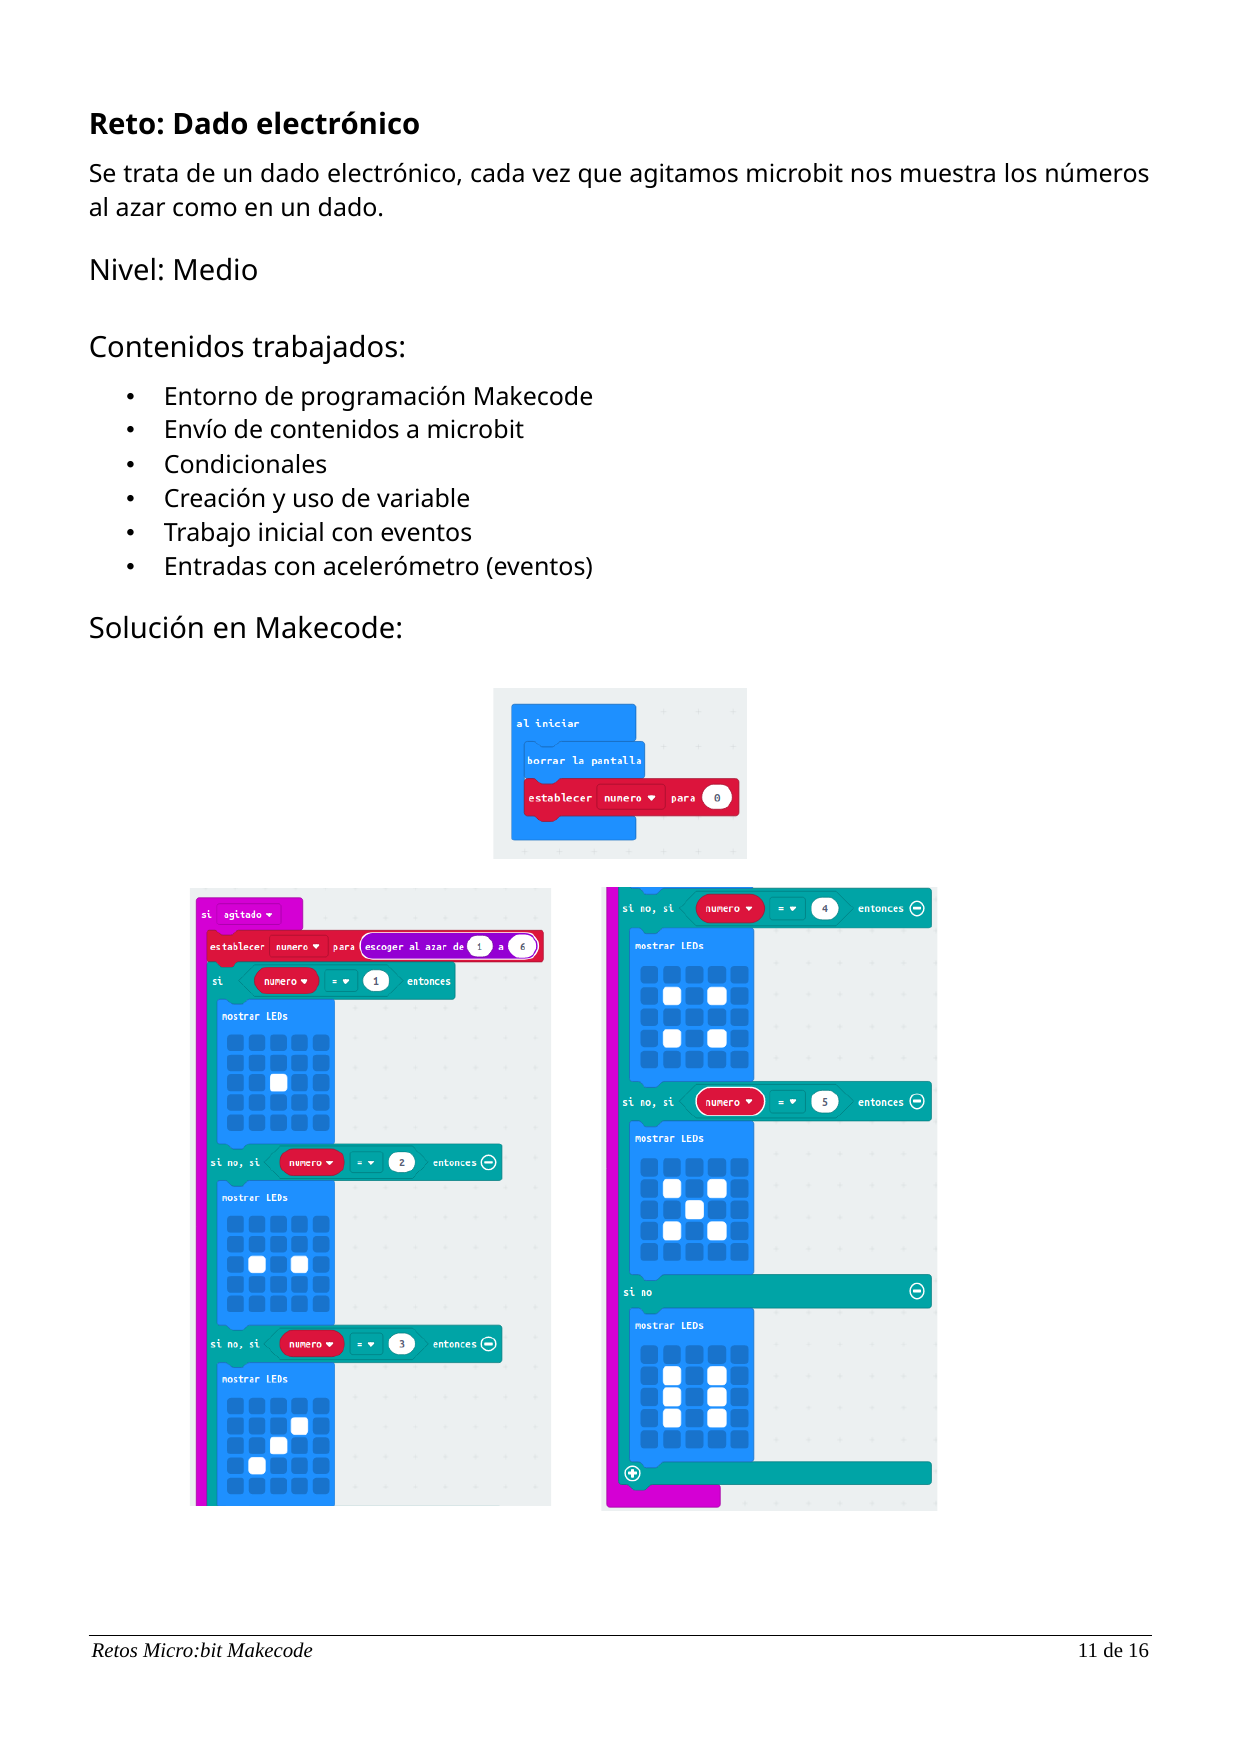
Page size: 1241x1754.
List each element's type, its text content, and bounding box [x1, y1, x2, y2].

picture [189, 888, 552, 1506]
list Trabajo inicial con eventos [126, 514, 1152, 548]
subtitle Nivel: Medio [88, 249, 1152, 288]
subtitle Contenidos trabajados: [88, 326, 1152, 366]
list Entorno de programación Makecode [126, 378, 1152, 412]
text Se trata de un dado electrónico, cada vez que agitamos microbit nos muestra los números al azar como en un dado. [88, 156, 1152, 224]
list Creación y uso de variable [126, 480, 1152, 514]
picture [493, 688, 747, 859]
picture [601, 887, 938, 1511]
list Entradas con acelerómetro (eventos) [126, 548, 1152, 582]
list Condicionales [126, 446, 1152, 480]
list Envío de contenidos a microbit [126, 412, 1152, 446]
subtitle Solución en Makecode: [88, 607, 1152, 647]
subtitle Reto: Dado electrónico [88, 103, 1152, 143]
